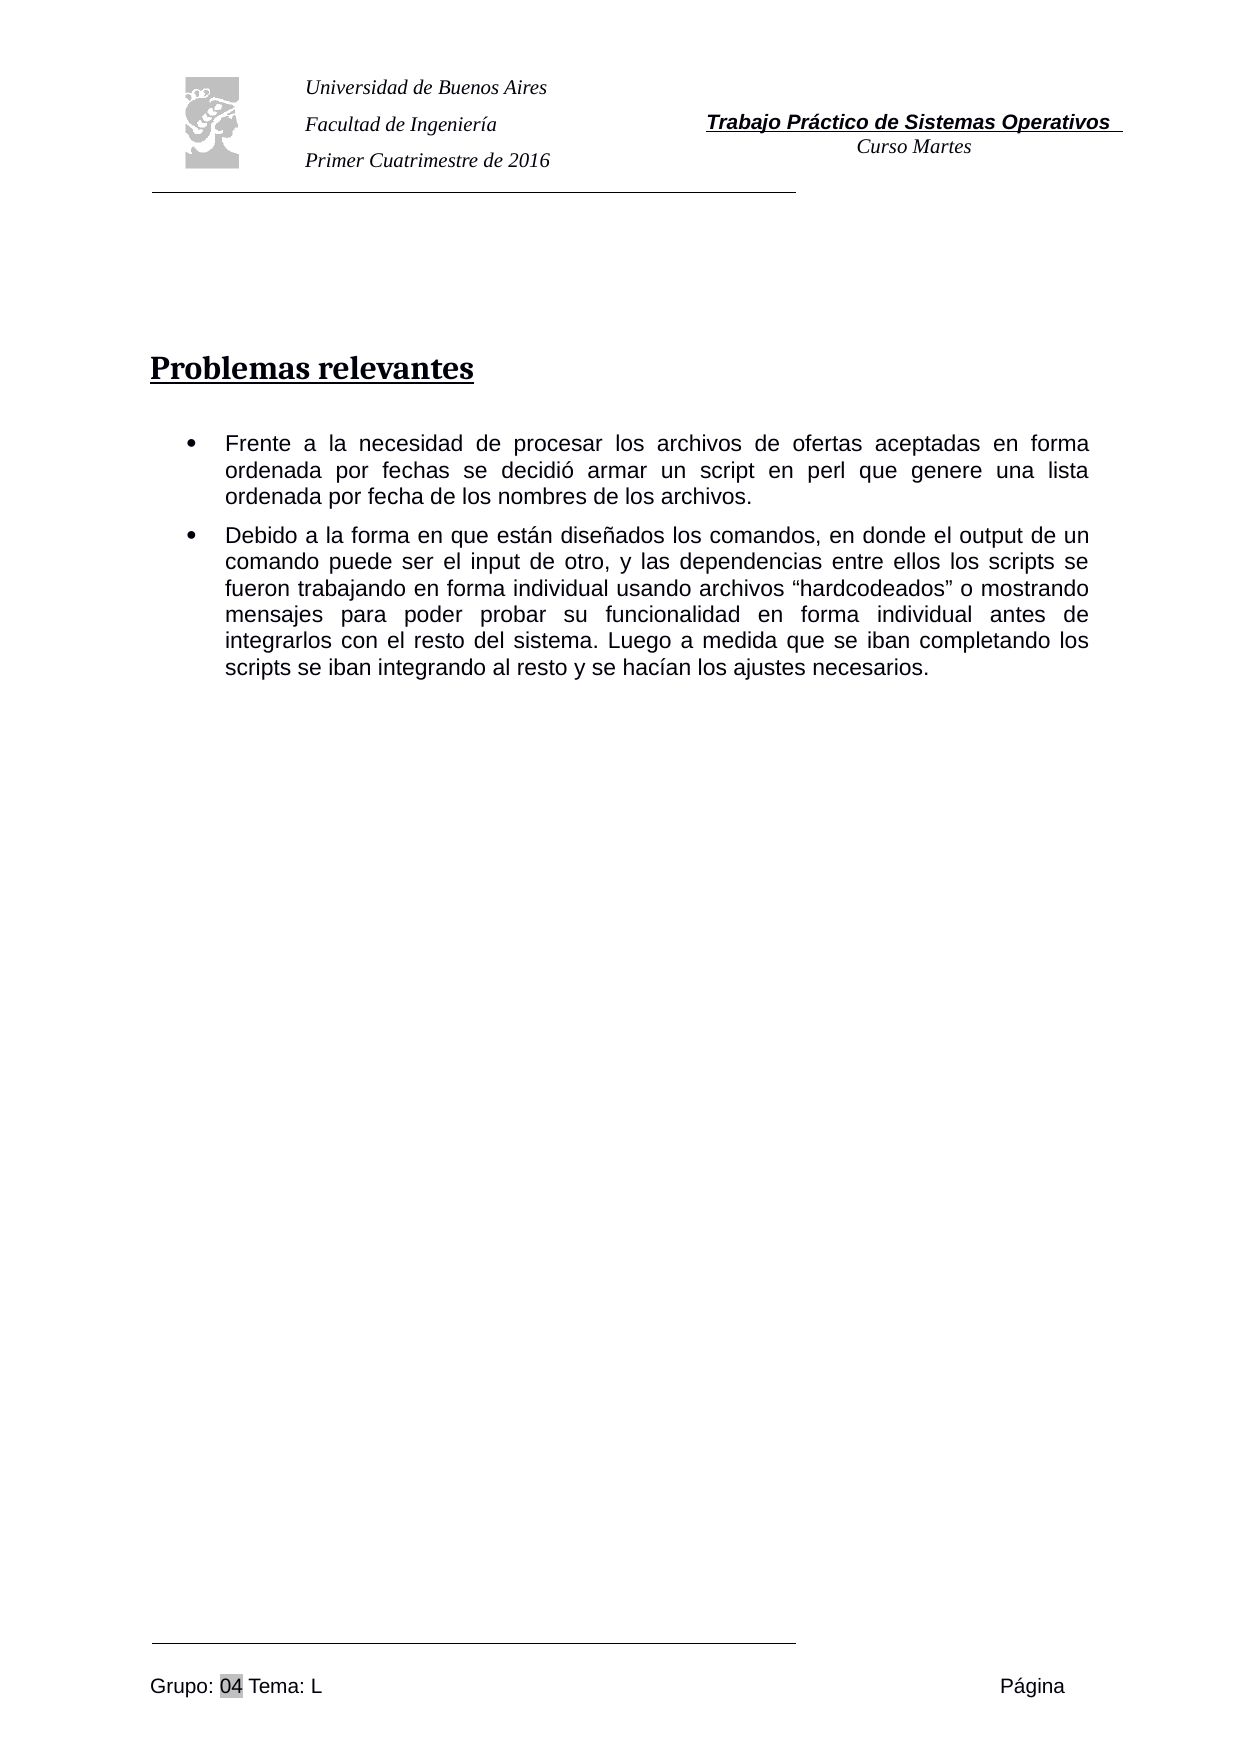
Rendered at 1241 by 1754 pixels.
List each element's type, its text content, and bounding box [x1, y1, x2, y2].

title Problemas relevantes [150, 349, 1090, 388]
list Frente a la necesidad de procesar los archivos de ofertas aceptadas en forma ordenada por fechas se decidió armar un script en perl que genere una lista ordenada por fecha de los nombres de los archivos. [187, 430, 1090, 509]
picture [183, 75, 246, 171]
list Debido a la forma en que están diseñados los comandos, en donde el output de un comando puede ser el input de otro, y las dependencias entre ellos los scripts se fueron trabajando en forma individual usando archivos “hardcodeados” o mostrando mensajes para poder probar su funcionalidad en forma individual antes de integrarlos con el resto del sistema. Luego a medida que se iban completando los scripts se iban integrando al resto y se hacían los ajustes necesarios. [187, 522, 1090, 680]
